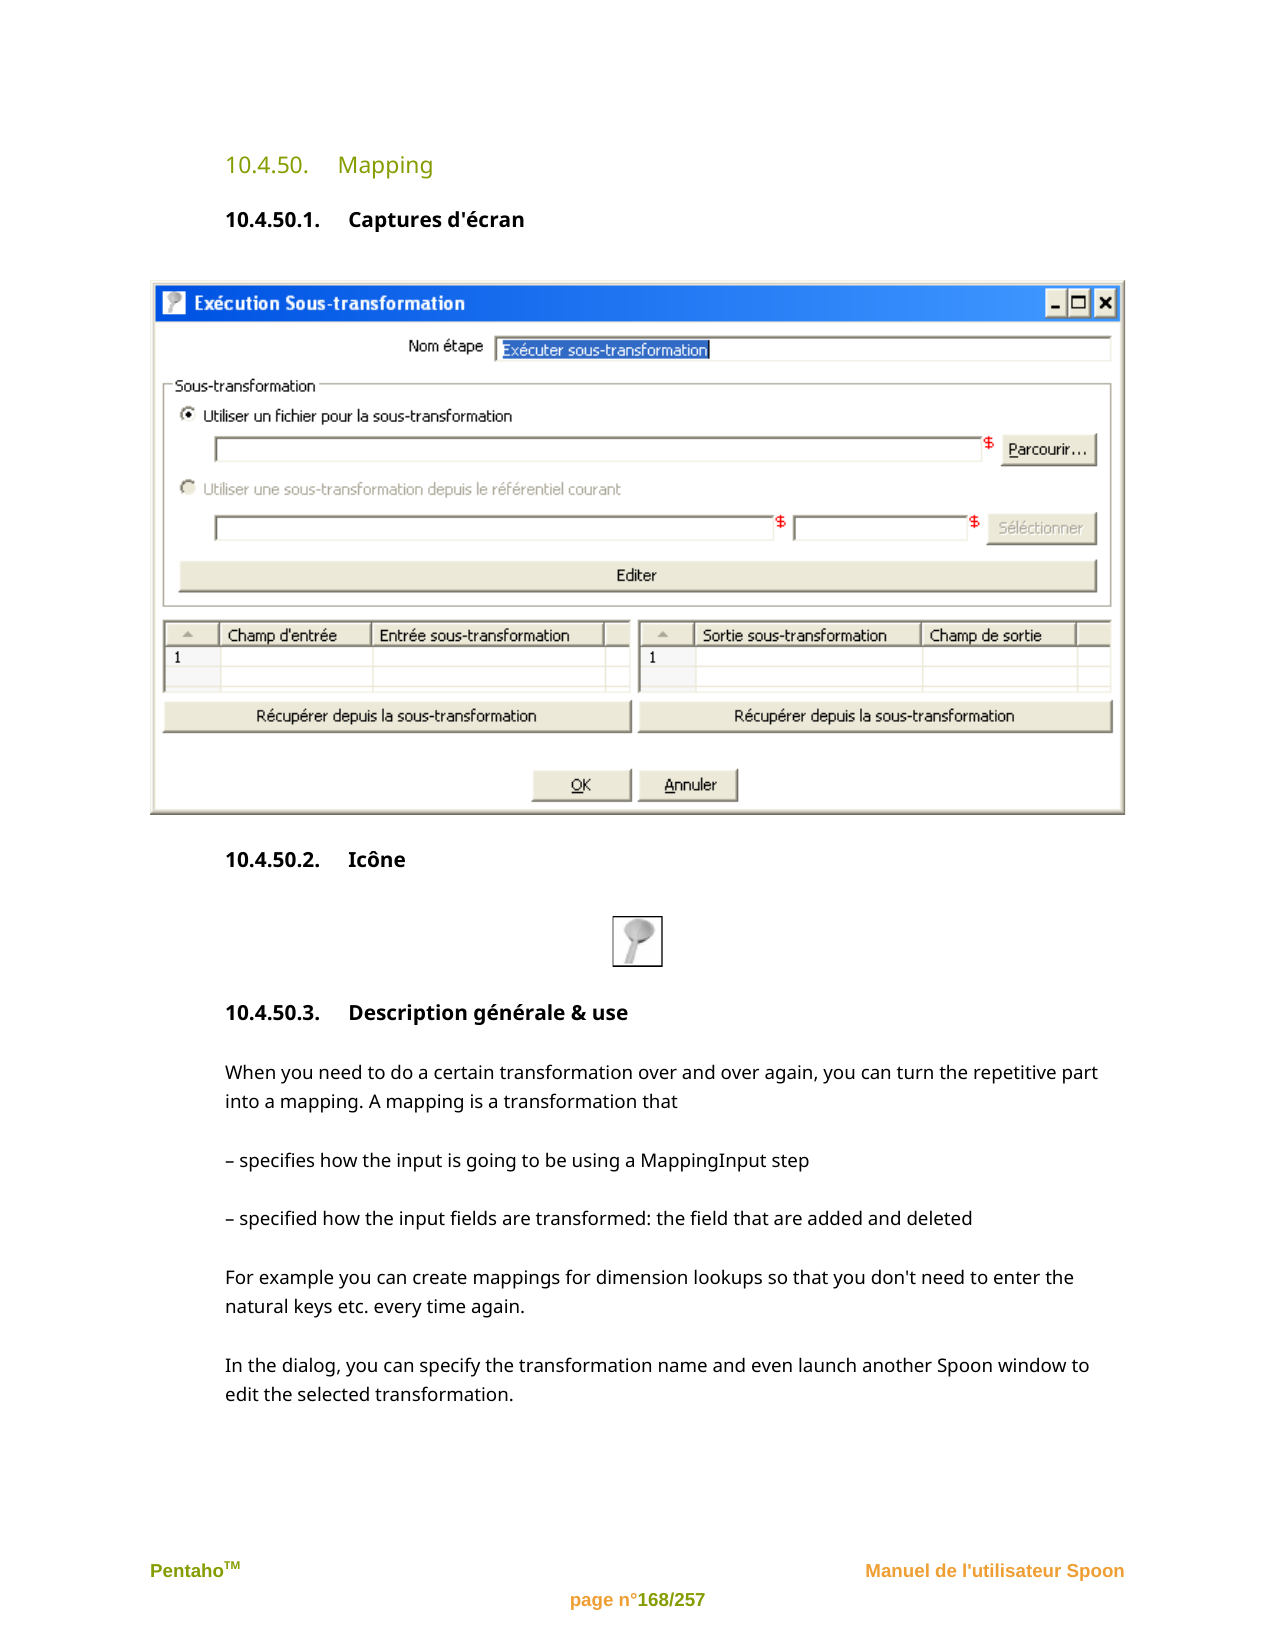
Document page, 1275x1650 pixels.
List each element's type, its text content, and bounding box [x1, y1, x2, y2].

picture [150, 280, 1125, 815]
picture [612, 916, 663, 967]
text For example you can create mappings for dimension lookups so that you don't need to enter the natural keys etc. every time again. [225, 1261, 1125, 1319]
text In the dialog, you can specify the transformation name and even launch another Spoon window to edit the selected transformation. [225, 1349, 1125, 1407]
text – specified how the input fields are transformed: the field that are added and deleted [225, 1202, 1125, 1231]
subtitle Icône [225, 815, 1125, 874]
text – specifies how the input is going to be using a MappingInput step [225, 1144, 1125, 1173]
subtitle Description générale & use [225, 899, 1125, 1026]
subtitle Captures d'écran [225, 204, 1125, 233]
text When you need to do a certain transformation over and over again, you can turn the repetitive part into a mapping. A mapping is a transformation that [225, 1056, 1125, 1114]
subtitle [225, 258, 1125, 280]
subtitle Mapping [225, 150, 1125, 179]
